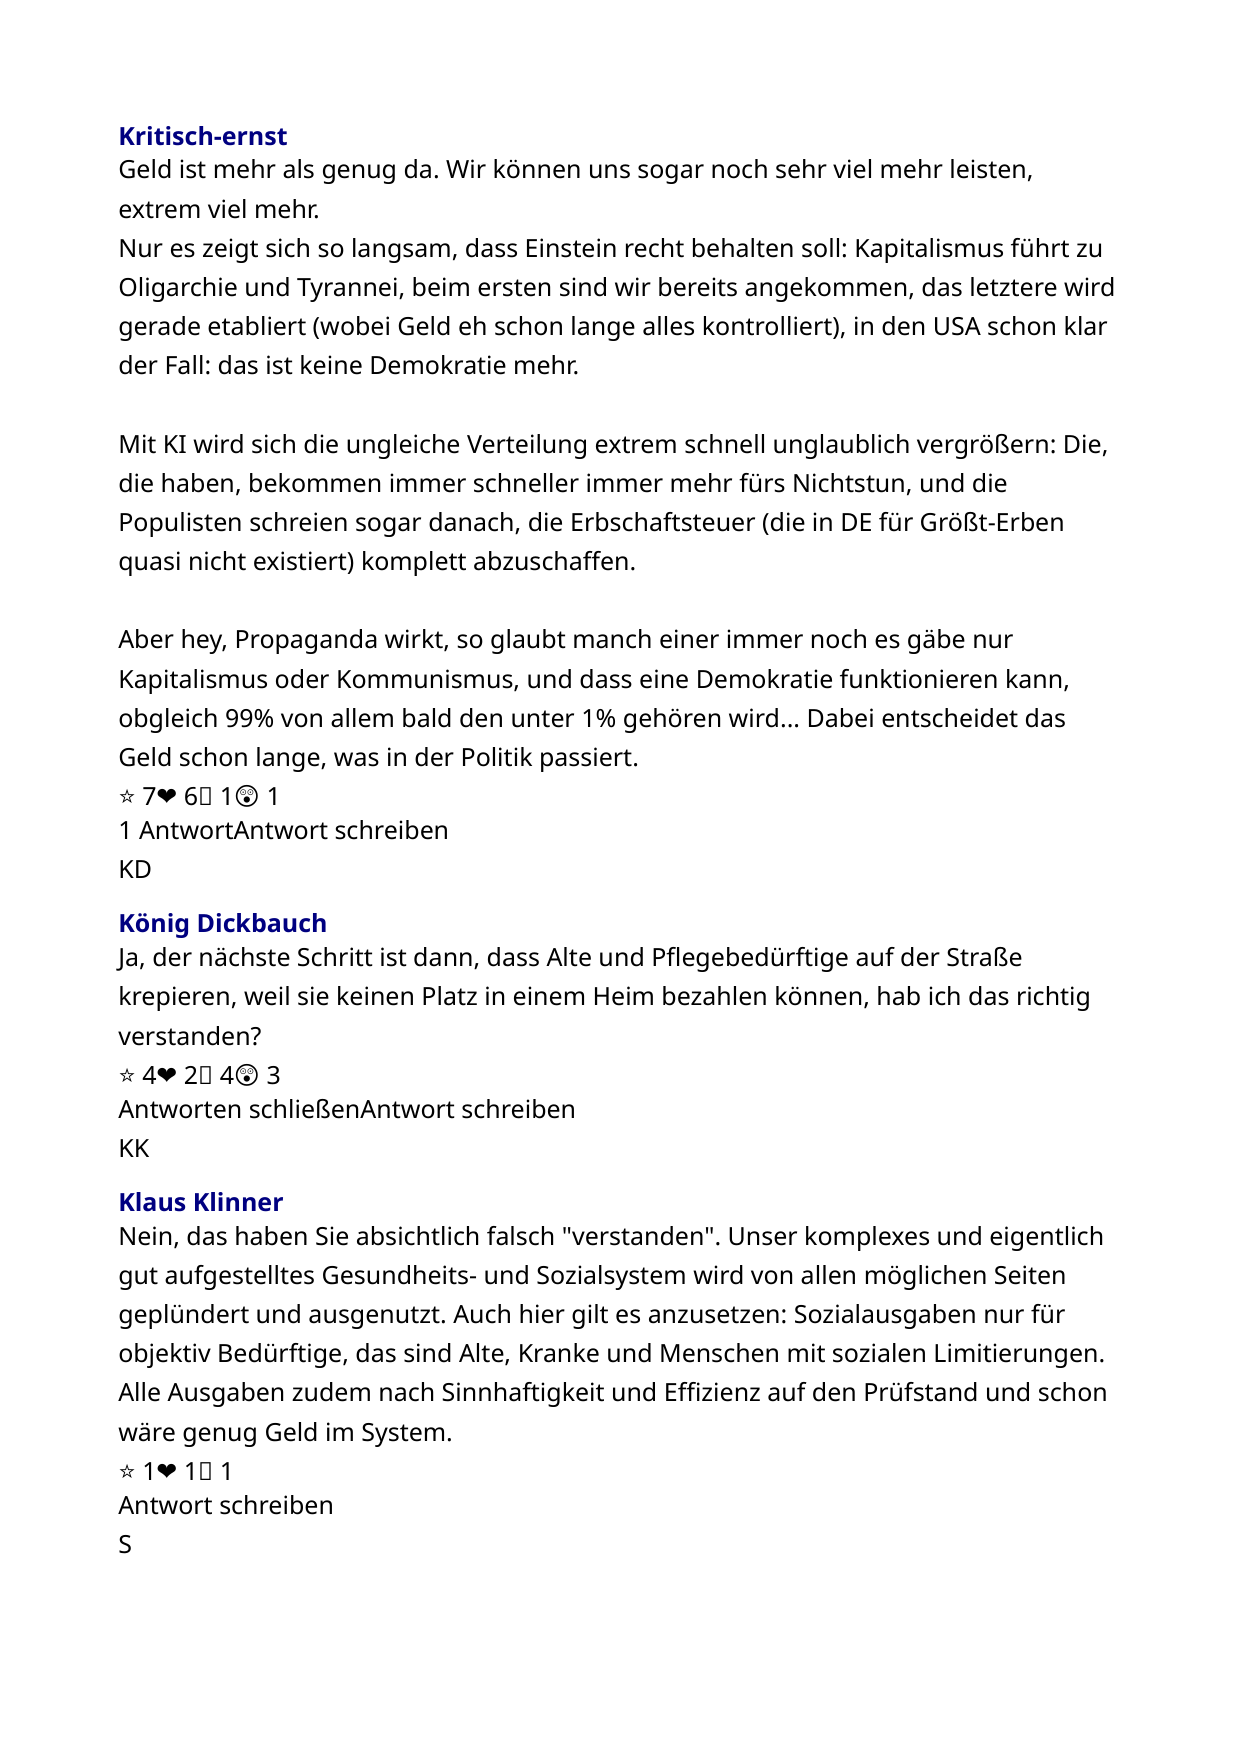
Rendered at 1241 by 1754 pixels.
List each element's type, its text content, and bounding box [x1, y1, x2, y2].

text ⭐️ 1❤️ 1🤨 1 [118, 1453, 1122, 1487]
text Ja, der nächste Schritt ist dann, dass Alte und Pflegebedürftige auf der Straße krepieren, weil sie keinen Platz in einem Heim bezahlen können, hab ich das richtig verstanden? [118, 940, 1122, 1052]
subtitle König Dickbauch [118, 906, 1122, 940]
text KD [118, 852, 1122, 886]
text KK [118, 1131, 1122, 1165]
text ⭐️ 4❤️ 2🙁 4😲 3 [118, 1057, 1122, 1091]
text Geld ist mehr als genug da. Wir können uns sogar noch sehr viel mehr leisten, extrem viel mehr. Nur es zeigt sich so langsam, dass Einstein recht behalten soll: Kapitalismus führt zu Oligarchie und Tyrannei, beim ersten sind wir bereits angekommen, das letztere wird gerade etabliert (wobei Geld eh schon lange alles kontrolliert), in den USA schon klar der Fall: das ist keine Demokratie mehr. Mit KI wird sich die ungleiche Verteilung extrem schnell unglaublich vergrößern: Die, die haben, bekommen immer schneller immer mehr fürs Nichtstun, und die Populisten schreien sogar danach, die Erbschaftsteuer (die in DE für Größt-Erben quasi nicht existiert) komplett abzuschaffen. Aber hey, Propaganda wirkt, so glaubt manch einer immer noch es gäbe nur Kapitalismus oder Kommunismus, und dass eine Demokratie funktionieren kann, obgleich 99% von allem bald den unter 1% gehören wird... Dabei entscheidet das Geld schon lange, was in der Politik passiert. [118, 152, 1122, 774]
subtitle Klaus Klinner [118, 1184, 1122, 1218]
text Antwort schreiben [118, 1487, 1122, 1522]
text Antworten schließenAntwort schreiben [118, 1091, 1122, 1126]
subtitle Kritisch-ernst [118, 118, 1122, 152]
text 1 AntwortAntwort schreiben [118, 813, 1122, 847]
text S [118, 1527, 1122, 1561]
text ⭐️ 7❤️ 6🤨 1😲 1 [118, 779, 1122, 813]
text Nein, das haben Sie absichtlich falsch "verstanden". Unser komplexes und eigentlich gut aufgestelltes Gesundheits- und Sozialsystem wird von allen möglichen Seiten geplündert und ausgenutzt. Auch hier gilt es anzusetzen: Sozialausgaben nur für objektiv Bedürftige, das sind Alte, Kranke und Menschen mit sozialen Limitierungen. Alle Ausgaben zudem nach Sinnhaftigkeit und Effizienz auf den Prüfstand und schon wäre genug Geld im System. [118, 1218, 1122, 1448]
